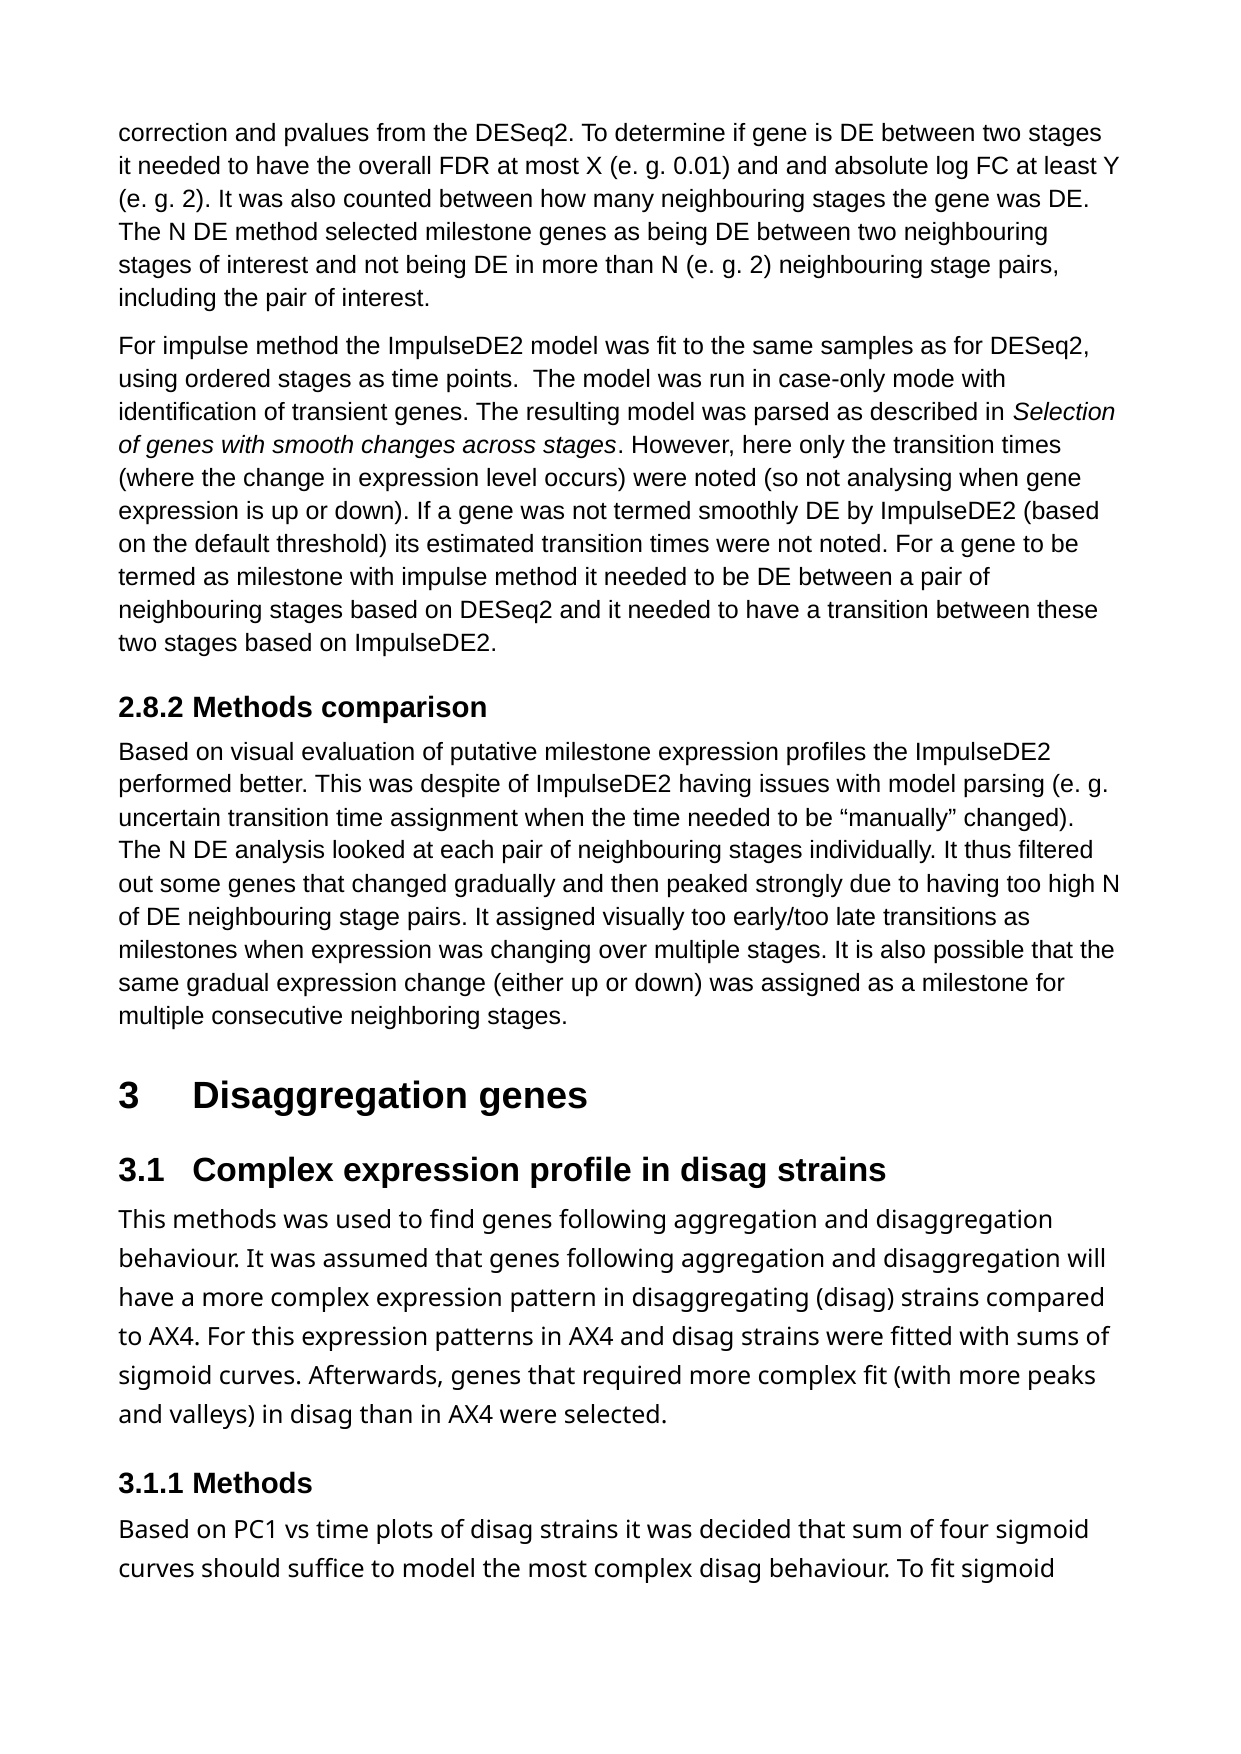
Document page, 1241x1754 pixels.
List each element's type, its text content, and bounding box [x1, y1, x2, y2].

text Based on visual evaluation of putative milestone expression profiles the ImpulseDE2 performed better. This was despite of ImpulseDE2 having issues with model parsing (e. g. uncertain transition time assignment when the time needed to be “manually” changed). The N DE analysis looked at each pair of neighbouring stages individually. It thus filtered out some genes that changed gradually and then peaked strongly due to having too high N of DE neighbouring stage pairs. It assigned visually too early/too late transitions as milestones when expression was changing over multiple stages. It is also possible that the same gradual expression change (either up or down) was assigned as a milestone for multiple consecutive neighboring stages. [118, 736, 1122, 1029]
text This methods was used to find genes following aggregation and disaggregation behaviour. It was assumed that genes following aggregation and disaggregation will have a more complex expression pattern in disaggregating (disag) strains compared to AX4. For this expression patterns in AX4 and disag strains were fitted with sums of sigmoid curves. Afterwards, genes that required more complex fit (with more peaks and valleys) in disag than in AX4 were selected. [118, 1201, 1122, 1431]
text Based on PC1 vs time plots of disag strains it was decided that sum of four sigmoid curves should suffice to model the most complex disag behaviour. To fit sigmoid [118, 1512, 1122, 1585]
text correction and pvalues from the DESeq2. To determine if gene is DE between two stages it needed to have the overall FDR at most X (e. g. 0.01) and and absolute log FC at least Y (e. g. 2). It was also counted between how many neighbouring stages the gene was DE. The N DE method selected milestone genes as being DE between two neighbouring stages of interest and not being DE in more than N (e. g. 2) neighbouring stage pairs, including the pair of interest. [118, 118, 1122, 312]
subtitle Complex expression profile in disag strains [118, 1150, 1122, 1189]
text For impulse method the ImpulseDE2 model was fit to the same samples as for DESeq2, using ordered stages as time points. The model was run in case-only mode with identification of transient genes. The resulting model was parsed as described in Selection of genes with smooth changes across stages. However, here only the transition times (where the change in expression level occurs) were noted (so not analysing when gene expression is up or down). If a gene was not termed smoothly DE by ImpulseDE2 (based on the default threshold) its estimated transition times were not noted. For a gene to be termed as milestone with impulse method it needed to be DE between a pair of neighbouring stages based on DESeq2 and it needed to have a transition between these two stages based on ImpulseDE2. [118, 331, 1122, 657]
subtitle Disaggregation genes [118, 1073, 1122, 1117]
subtitle Methods comparison [118, 690, 1122, 724]
subtitle Methods [118, 1466, 1122, 1499]
